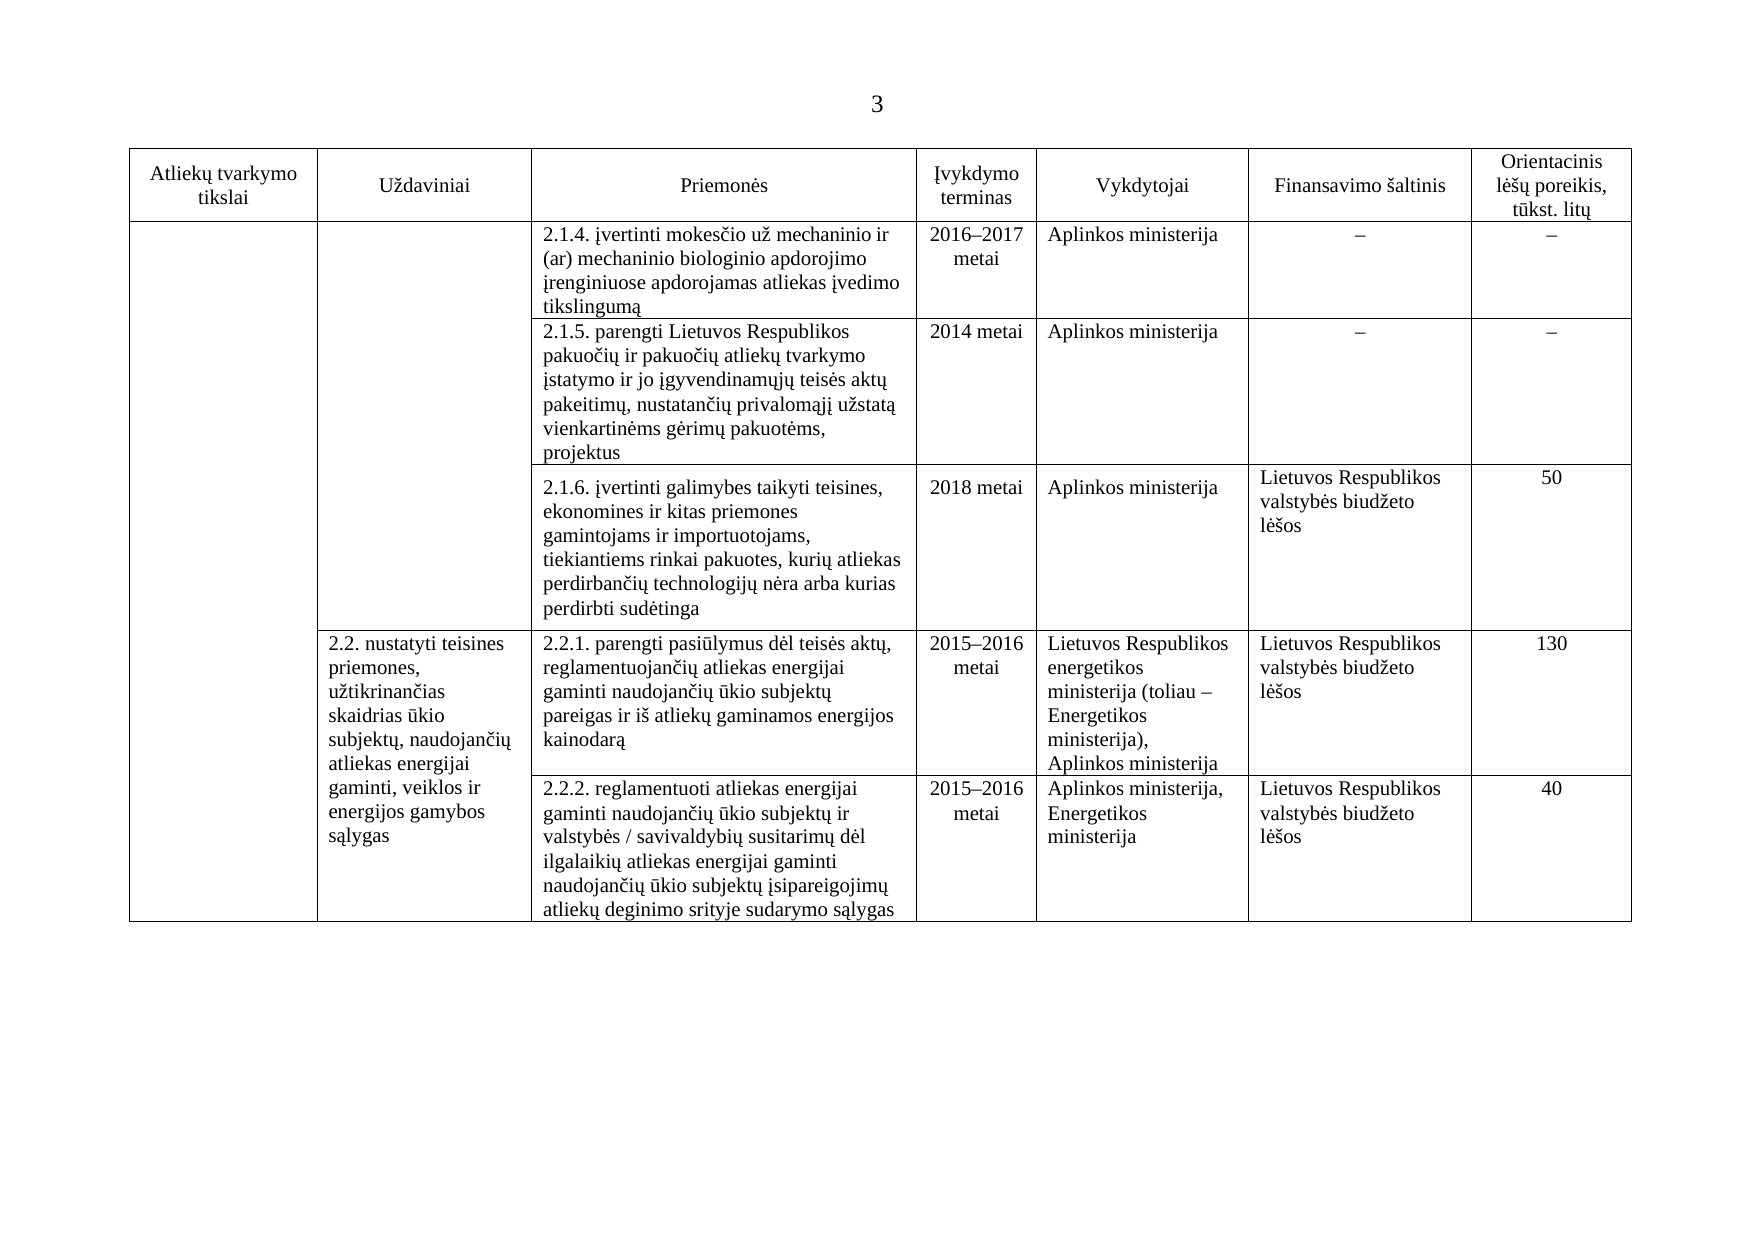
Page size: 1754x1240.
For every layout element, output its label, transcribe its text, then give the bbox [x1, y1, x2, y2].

table_cell Lietuvos Respublikos valstybės biudžeto lėšos [1249, 631, 1471, 775]
table_header Orientacinis lėšų poreikis, tūkst. litų [1472, 149, 1631, 221]
table_cell 2014 metai [917, 319, 1036, 464]
table_cell Aplinkos ministerija, Energetikos ministerija [1037, 776, 1248, 921]
table_header Priemonės [532, 149, 916, 221]
table_header Vykdytojai [1037, 149, 1248, 221]
table_cell 130 [1472, 631, 1631, 775]
table_cell 2.1.6. įvertinti galimybes taikyti teisines, ekonomines ir kitas priemones gamintojams ir importuotojams, tiekiantiems rinkai pakuotes, kurių atliekas perdirbančių technologijų nėra arba kurias perdirbti sudėtinga [532, 465, 916, 630]
table_cell Lietuvos Respublikos energetikos ministerija (toliau – Energetikos ministerija), Aplinkos ministerija [1037, 631, 1248, 775]
table_cell 40 [1472, 776, 1631, 921]
table_cell 2018 metai [917, 465, 1036, 630]
table_cell 2.2. nustatyti teisines priemones, užtikrinančias skaidrias ūkio subjektų, naudojančių atliekas energijai gaminti, veiklos ir energijos gamybos sąlygas [318, 631, 531, 921]
table_cell 2.2.2. reglamentuoti atliekas energijai gaminti naudojančių ūkio subjektų ir valstybės / savivaldybių susitarimų dėl ilgalaikių atliekas energijai gaminti naudojančių ūkio subjektų įsipareigojimų atliekų deginimo srityje sudarymo sąlygas [532, 776, 916, 921]
table_cell 2.1.5. parengti Lietuvos Respublikos pakuočių ir pakuočių atliekų tvarkymo įstatymo ir jo įgyvendinamųjų teisės aktų pakeitimų, nustatančių privalomąjį užstatą vienkartinėms gėrimų pakuotėms, projektus [532, 319, 916, 464]
table_cell 50 [1472, 465, 1631, 630]
table_cell 2.1.4. įvertinti mokesčio už mechaninio ir (ar) mechaninio biologinio apdorojimo įrenginiuose apdorojamas atliekas įvedimo tikslingumą [532, 222, 916, 318]
table_cell – [1472, 222, 1631, 318]
table_header Atliekų tvarkymo tikslai [130, 149, 317, 221]
table_cell Lietuvos Respublikos valstybės biudžeto lėšos [1249, 465, 1471, 630]
table_cell 2015–2016 metai [917, 776, 1036, 921]
table_cell – [1472, 319, 1631, 464]
table_cell – [1249, 319, 1471, 464]
table_cell – [1249, 222, 1471, 318]
table_cell Aplinkos ministerija [1037, 465, 1248, 630]
table_cell Aplinkos ministerija [1037, 222, 1248, 318]
table_cell [318, 222, 531, 630]
table_cell [130, 222, 317, 921]
table_cell Lietuvos Respublikos valstybės biudžeto lėšos [1249, 776, 1471, 921]
table_header Finansavimo šaltinis [1249, 149, 1471, 221]
table_cell 2015–2016 metai [917, 631, 1036, 775]
table_cell 2016–2017 metai [917, 222, 1036, 318]
table_header Uždaviniai [318, 149, 531, 221]
table_header Įvykdymo terminas [917, 149, 1036, 221]
table_cell Aplinkos ministerija [1037, 319, 1248, 464]
table_cell 2.2.1. parengti pasiūlymus dėl teisės aktų, reglamentuojančių atliekas energijai gaminti naudojančių ūkio subjektų pareigas ir iš atliekų gaminamos energijos kainodarą [532, 631, 916, 775]
